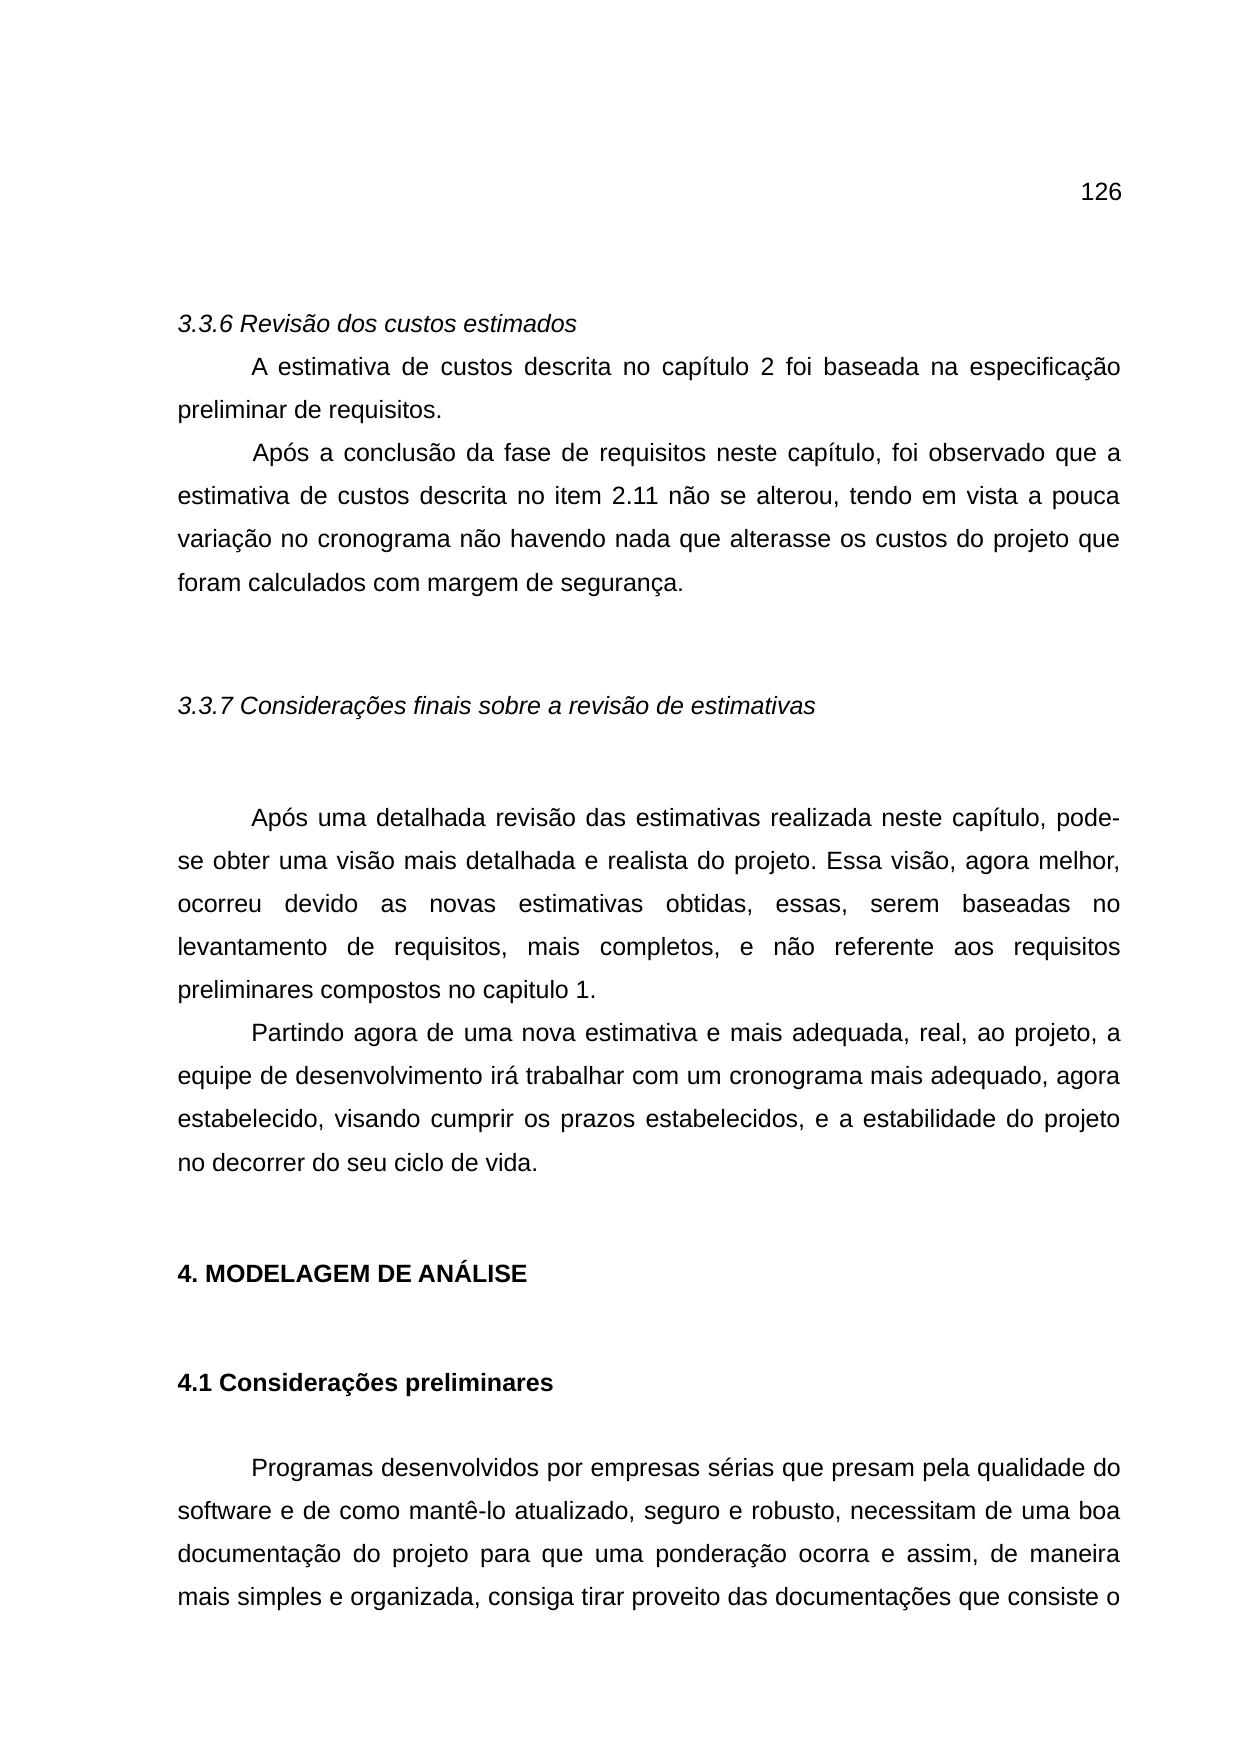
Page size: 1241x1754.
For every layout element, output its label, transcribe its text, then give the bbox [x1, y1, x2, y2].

text Após a conclusão da fase de requisitos neste capítulo, foi observado que a estimativa de custos descrita no item 2.11 não se alterou, tendo em vista a pouca variação no cronograma não havendo nada que alterasse os custos do projeto que foram calculados com margem de segurança. [177, 438, 1122, 596]
text Partindo agora de uma nova estimativa e mais adequada, real, ao projeto, a equipe de desenvolvimento irá trabalhar com um cronograma mais adequado, agora estabelecido, visando cumprir os prazos estabelecidos, e a estabilidade do projeto no decorrer do seu ciclo de vida. [177, 1018, 1122, 1176]
subtitle 3.3.7 Considerações finais sobre a revisão de estimativas [177, 691, 1122, 720]
subtitle 4. MODELAGEM DE ANÁLISE [177, 1259, 1122, 1288]
text A estimativa de custos descrita no capítulo 2 foi baseada na especificação preliminar de requisitos. [177, 352, 1122, 424]
text Programas desenvolvidos por empresas sérias que presam pela qualidade do software e de como mantê-lo atualizado, seguro e robusto, necessitam de uma boa documentação do projeto para que uma ponderação ocorra e assim, de maneira mais simples e organizada, consiga tirar proveito das documentações que consiste o [177, 1453, 1122, 1611]
subtitle 4.1 Considerações preliminares [177, 1368, 1122, 1397]
text 3.3.6 Revisão dos custos estimados [177, 309, 1122, 338]
text Após uma detalhada revisão das estimativas realizada neste capítulo, pode-se obter uma visão mais detalhada e realista do projeto. Essa visão, agora melhor, ocorreu devido as novas estimativas obtidas, essas, serem baseadas no levantamento de requisitos, mais completos, e não referente aos requisitos preliminares compostos no capitulo 1. [177, 803, 1122, 1004]
